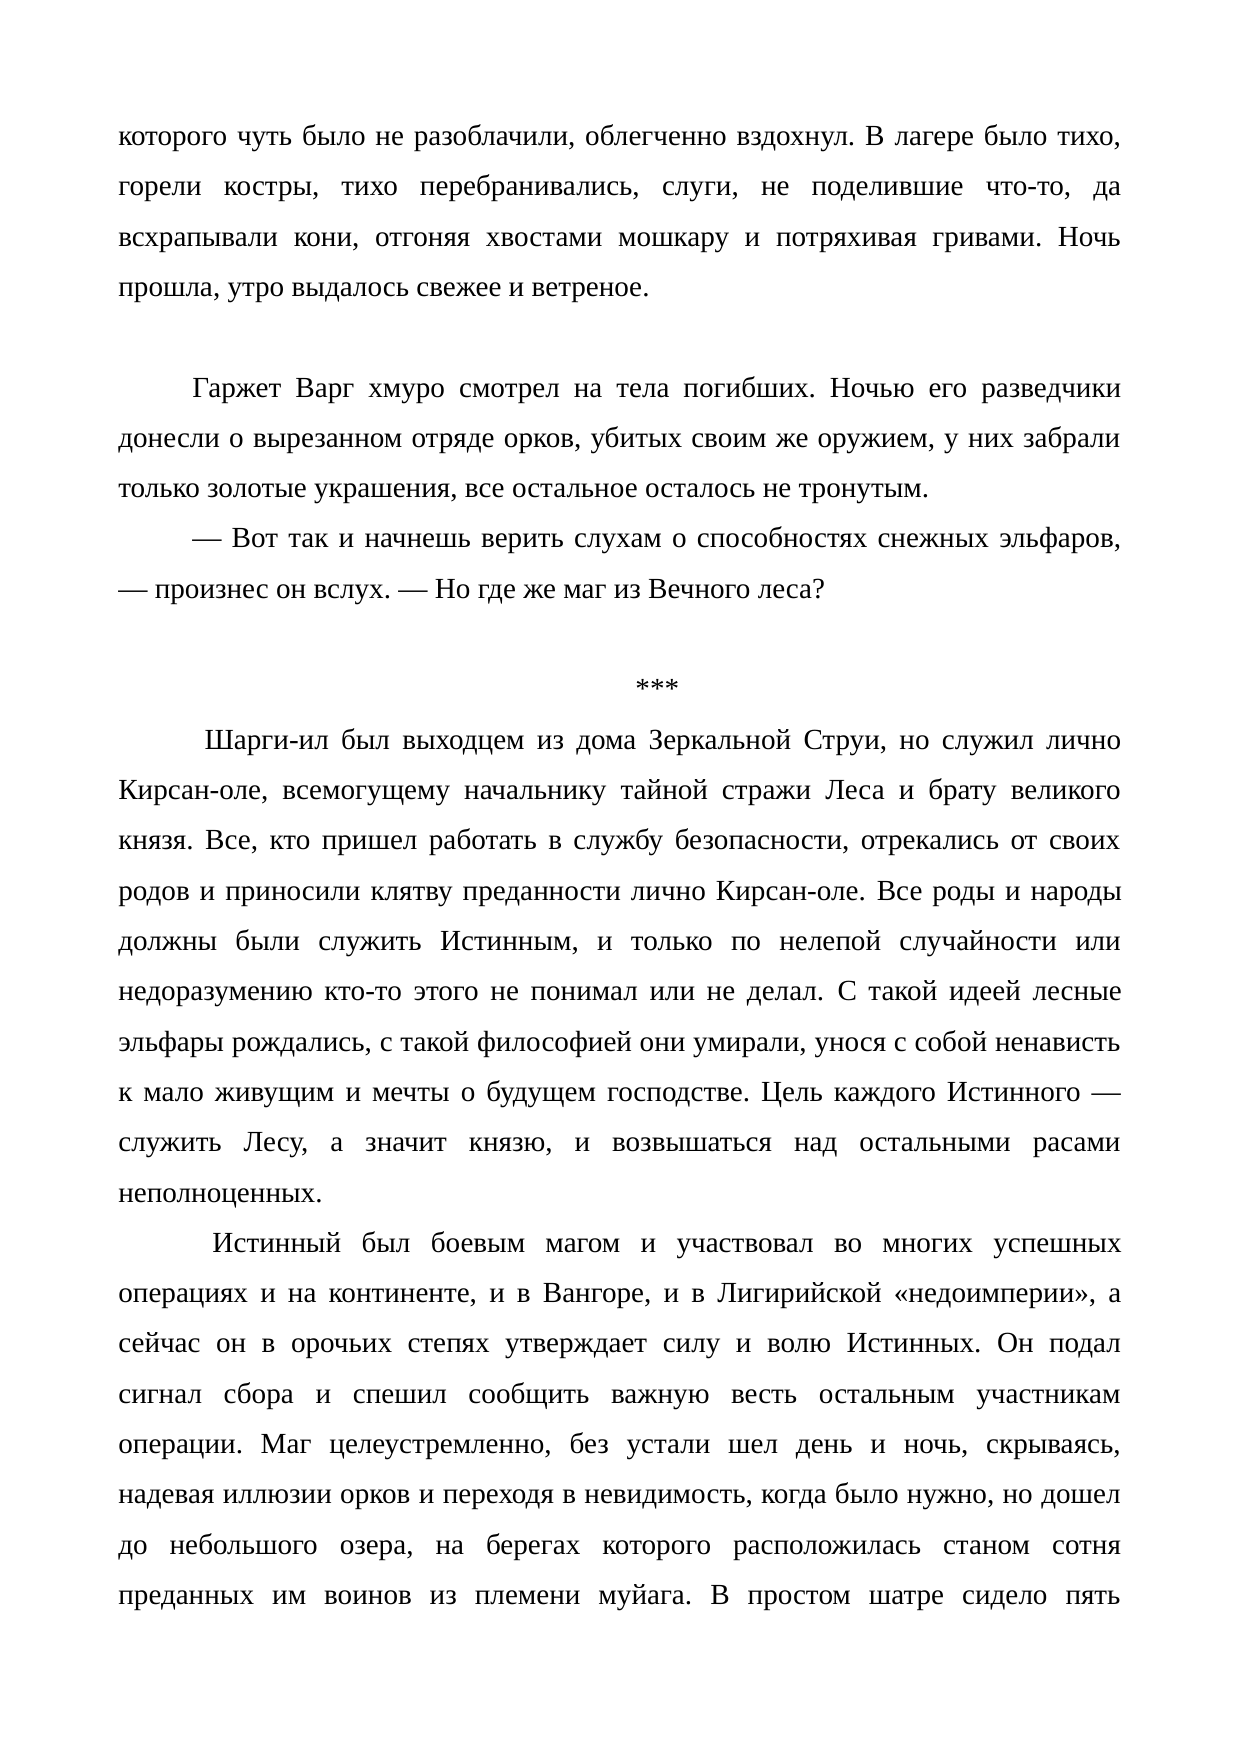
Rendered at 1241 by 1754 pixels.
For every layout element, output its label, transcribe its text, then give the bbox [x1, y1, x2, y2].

text Гаржет Варг хмуро смотрел на тела погибших. Ночью его разведчики донесли о вырезанном отряде орков, убитых своим же оружием, у них забрали только золотые украшения, все остальное осталось не тронутым. [118, 370, 1122, 504]
text Истинный был боевым магом и участвовал во многих успешных операциях и на континенте, и в Вангоре, и в Лигирийской «недоимперии», а сейчас он в орочьих степях утверждает силу и волю Истинных. Он подал сигнал сбора и спешил сообщить важную весть остальным участникам операции. Маг целеустремленно, без устали шел день и ночь, скрываясь, надевая иллюзии орков и переходя в невидимость, когда было нужно, но дошел до небольшого озера, на берегах которого расположилась станом сотня преданных им воинов из племени муйага. В простом шатре сидело пять [118, 1225, 1122, 1611]
text которого чуть было не разоблачили, облегченно вздохнул. В лагере было тихо, горели костры, тихо перебранивались, слуги, не поделившие что-то, да всхрапывали кони, отгоняя хвостами мошкару и потряхивая гривами. Ночь прошла, утро выдалось свежее и ветреное. [118, 118, 1122, 303]
text *** [118, 672, 1122, 705]
text Шарги-ил был выходцем из дома Зеркальной Струи, но служил лично Кирсан-оле, всемогущему начальнику тайной стражи Леса и брату великого князя. Все, кто пришел работать в службу безопасности, отрекались от своих родов и приносили клятву преданности лично Кирсан-оле. Все роды и народы должны были служить Истинным, и только по нелепой случайности или недоразумению кто-то этого не понимал или не делал. С такой идеей лесные эльфары рождались, с такой философией они умирали, унося с собой ненависть к мало живущим и мечты о будущем господстве. Цель каждого Истинного — служить Лесу, а значит князю, и возвышаться над остальными расами неполноценных. [118, 722, 1122, 1208]
text — Вот так и начнешь верить слухам о способностях снежных эльфаров, — произнес он вслух. — Но где же маг из Вечного леса? [118, 521, 1122, 604]
